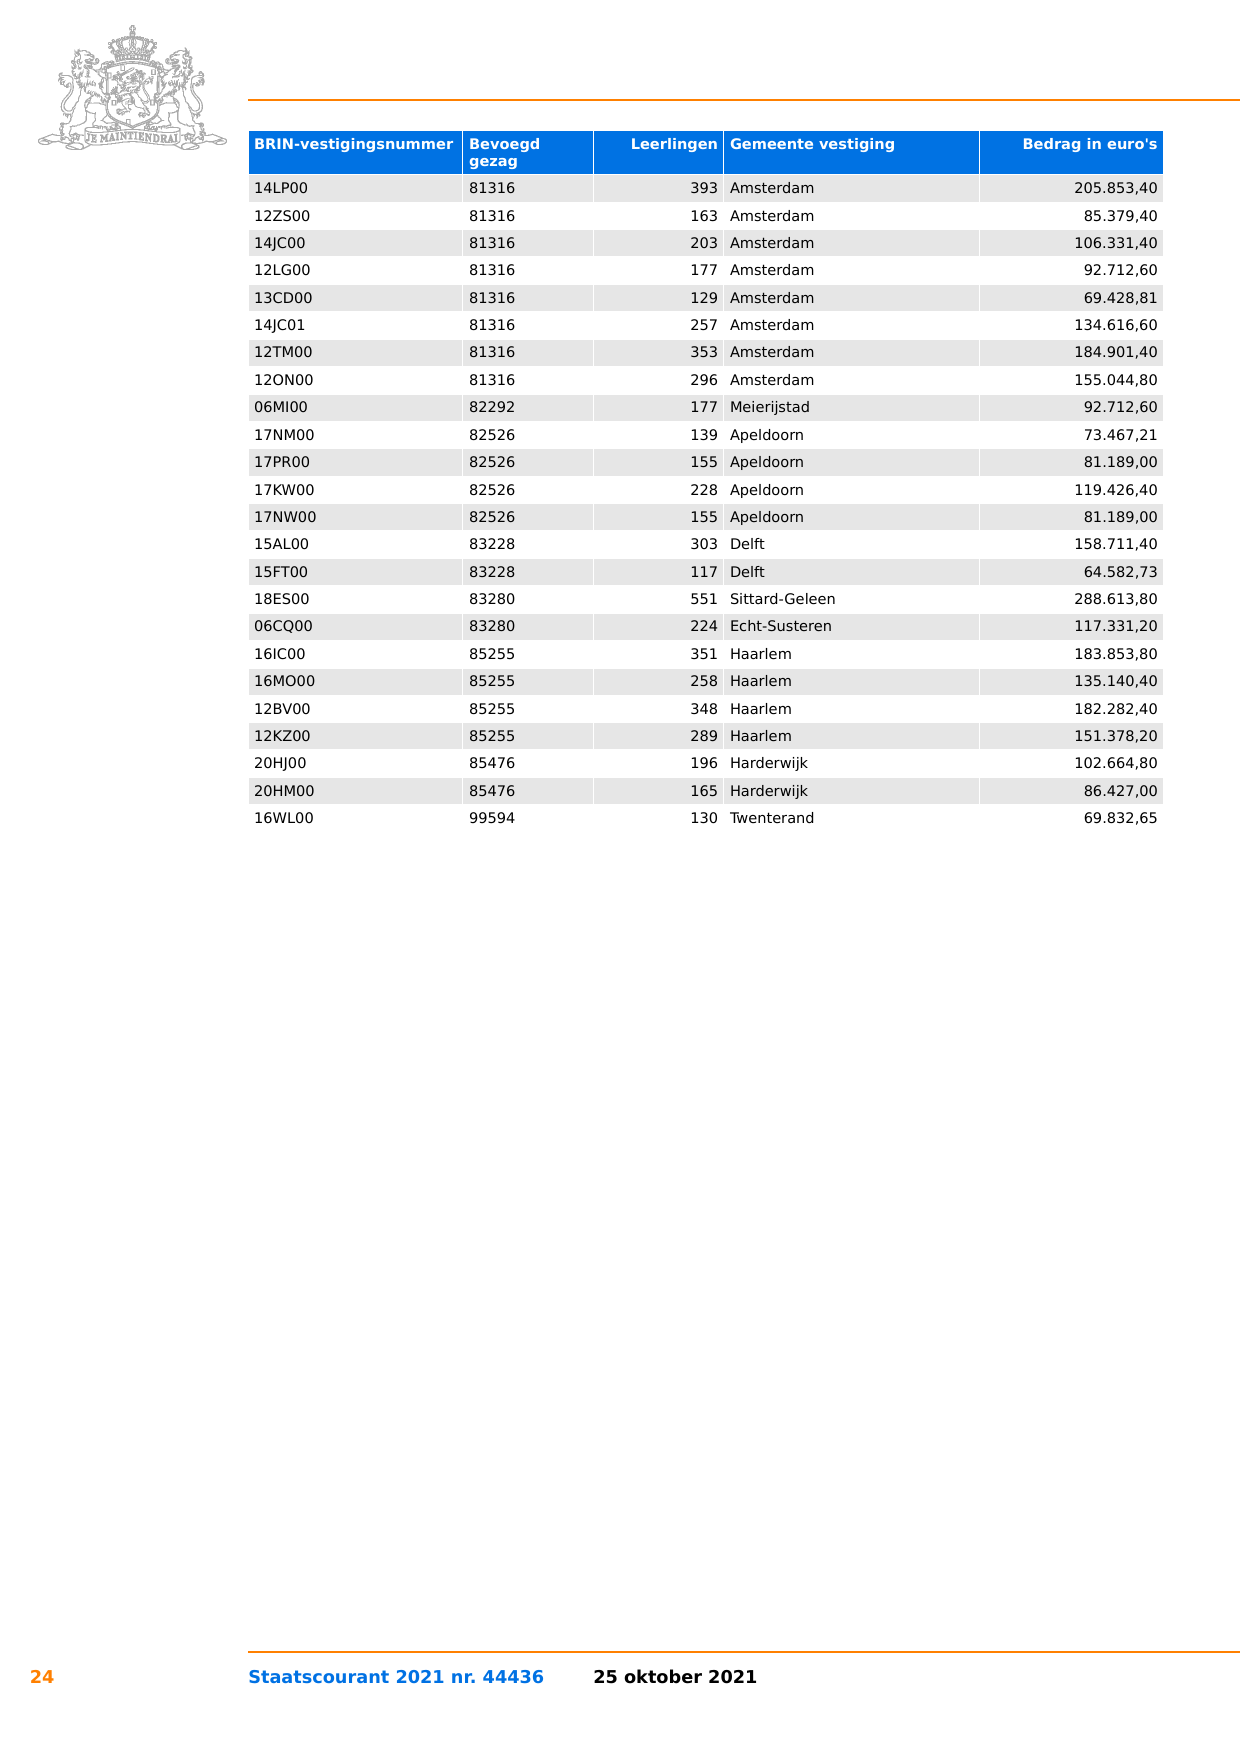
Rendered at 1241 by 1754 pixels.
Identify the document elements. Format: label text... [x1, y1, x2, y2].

table_cell 184.901,40 [980, 340, 1163, 366]
table_cell 102.664,80 [980, 751, 1163, 777]
table_cell 69.832,65 [980, 805, 1163, 832]
table_header Gemeente vestiging [724, 131, 979, 174]
table_cell 15FT00 [249, 559, 462, 585]
table_cell 16IC00 [249, 641, 462, 667]
table_cell 119.426,40 [980, 477, 1163, 503]
table_cell 83228 [463, 531, 593, 558]
table_cell Haarlem [724, 723, 979, 749]
table_cell 82292 [463, 395, 593, 421]
table_cell 81316 [463, 340, 593, 366]
table_cell 83228 [463, 559, 593, 585]
table_cell Amsterdam [724, 340, 979, 366]
table_cell Twenterand [724, 805, 979, 832]
table_cell 203 [594, 230, 723, 256]
table_cell Delft [724, 559, 979, 585]
table_cell 06CQ00 [249, 614, 462, 640]
table_cell 155 [594, 504, 723, 530]
table_cell 351 [594, 641, 723, 667]
table_cell 257 [594, 312, 723, 339]
table_cell 14JC00 [249, 230, 462, 256]
table_cell Apeldoorn [724, 449, 979, 476]
table_cell 139 [594, 422, 723, 448]
table_cell 12KZ00 [249, 723, 462, 749]
table_cell 81316 [463, 258, 593, 284]
table_header Leerlingen [594, 131, 723, 174]
table_cell 83280 [463, 586, 593, 613]
table_cell 117 [594, 559, 723, 585]
table_cell 12BV00 [249, 696, 462, 722]
table_cell 393 [594, 175, 723, 202]
table_cell 20HM00 [249, 778, 462, 804]
table_cell 135.140,40 [980, 669, 1163, 695]
table_header BRIN-vestigingsnummer [249, 131, 462, 174]
table_cell 205.853,40 [980, 175, 1163, 202]
table_cell 17NM00 [249, 422, 462, 448]
table_cell Apeldoorn [724, 504, 979, 530]
table_cell 81316 [463, 285, 593, 311]
table_cell 85476 [463, 751, 593, 777]
table_cell 303 [594, 531, 723, 558]
table_cell 183.853,80 [980, 641, 1163, 667]
table_cell Harderwijk [724, 778, 979, 804]
table_cell Amsterdam [724, 230, 979, 256]
table_cell Haarlem [724, 669, 979, 695]
table_cell Amsterdam [724, 203, 979, 229]
picture [38, 25, 227, 150]
table_cell 69.428,81 [980, 285, 1163, 311]
table_cell 155 [594, 449, 723, 476]
table_cell 163 [594, 203, 723, 229]
table_cell 85.379,40 [980, 203, 1163, 229]
table_cell 258 [594, 669, 723, 695]
table_cell 82526 [463, 477, 593, 503]
table_cell 06MI00 [249, 395, 462, 421]
table_cell 16MO00 [249, 669, 462, 695]
table_cell 85255 [463, 669, 593, 695]
table_cell 165 [594, 778, 723, 804]
table_cell 14LP00 [249, 175, 462, 202]
table_cell 81316 [463, 175, 593, 202]
table_cell 81.189,00 [980, 449, 1163, 476]
table_cell 15AL00 [249, 531, 462, 558]
table_cell 12ON00 [249, 367, 462, 393]
table_cell Apeldoorn [724, 477, 979, 503]
table_cell 130 [594, 805, 723, 832]
table_cell 85255 [463, 696, 593, 722]
table_cell 92.712,60 [980, 258, 1163, 284]
table_cell 86.427,00 [980, 778, 1163, 804]
table_cell 155.044,80 [980, 367, 1163, 393]
table_cell 81316 [463, 230, 593, 256]
table_cell 177 [594, 395, 723, 421]
table_cell 289 [594, 723, 723, 749]
table_cell 17PR00 [249, 449, 462, 476]
table_cell Amsterdam [724, 367, 979, 393]
table_cell Meierijstad [724, 395, 979, 421]
table_cell 14JC01 [249, 312, 462, 339]
table_cell 81316 [463, 312, 593, 339]
table_cell Haarlem [724, 641, 979, 667]
table_cell 228 [594, 477, 723, 503]
table_cell 82526 [463, 422, 593, 448]
table_cell 551 [594, 586, 723, 613]
table_cell 85476 [463, 778, 593, 804]
table_cell 12LG00 [249, 258, 462, 284]
table_cell 92.712,60 [980, 395, 1163, 421]
table_cell 73.467,21 [980, 422, 1163, 448]
table_cell 85255 [463, 723, 593, 749]
table_cell Amsterdam [724, 285, 979, 311]
table_cell 12ZS00 [249, 203, 462, 229]
table_cell 20HJ00 [249, 751, 462, 777]
table_cell Amsterdam [724, 312, 979, 339]
table_cell Delft [724, 531, 979, 558]
table_header Bevoegd gezag [463, 131, 593, 174]
table_cell 106.331,40 [980, 230, 1163, 256]
table_cell 13CD00 [249, 285, 462, 311]
table_cell 134.616,60 [980, 312, 1163, 339]
table_cell Echt-Susteren [724, 614, 979, 640]
table_cell Apeldoorn [724, 422, 979, 448]
table_cell 177 [594, 258, 723, 284]
table_cell 158.711,40 [980, 531, 1163, 558]
table_cell 17KW00 [249, 477, 462, 503]
table_cell 82526 [463, 504, 593, 530]
table_cell 12TM00 [249, 340, 462, 366]
table_cell 99594 [463, 805, 593, 832]
table_cell 16WL00 [249, 805, 462, 832]
table_header Bedrag in euro's [980, 131, 1163, 174]
table_cell Amsterdam [724, 175, 979, 202]
table_cell 64.582,73 [980, 559, 1163, 585]
table_cell 85255 [463, 641, 593, 667]
table_cell 81316 [463, 367, 593, 393]
table_cell 17NW00 [249, 504, 462, 530]
table_cell 196 [594, 751, 723, 777]
table_cell 348 [594, 696, 723, 722]
table_cell 151.378,20 [980, 723, 1163, 749]
table_cell 81316 [463, 203, 593, 229]
table_cell 182.282,40 [980, 696, 1163, 722]
table_cell 83280 [463, 614, 593, 640]
table_cell 353 [594, 340, 723, 366]
table_cell Sittard-Geleen [724, 586, 979, 613]
table_cell 224 [594, 614, 723, 640]
table_cell Harderwijk [724, 751, 979, 777]
table_cell Amsterdam [724, 258, 979, 284]
table_cell 82526 [463, 449, 593, 476]
table_cell Haarlem [724, 696, 979, 722]
table_cell 117.331,20 [980, 614, 1163, 640]
table_cell 296 [594, 367, 723, 393]
table_cell 81.189,00 [980, 504, 1163, 530]
table_cell 288.613,80 [980, 586, 1163, 613]
table_cell 18ES00 [249, 586, 462, 613]
table_cell 129 [594, 285, 723, 311]
